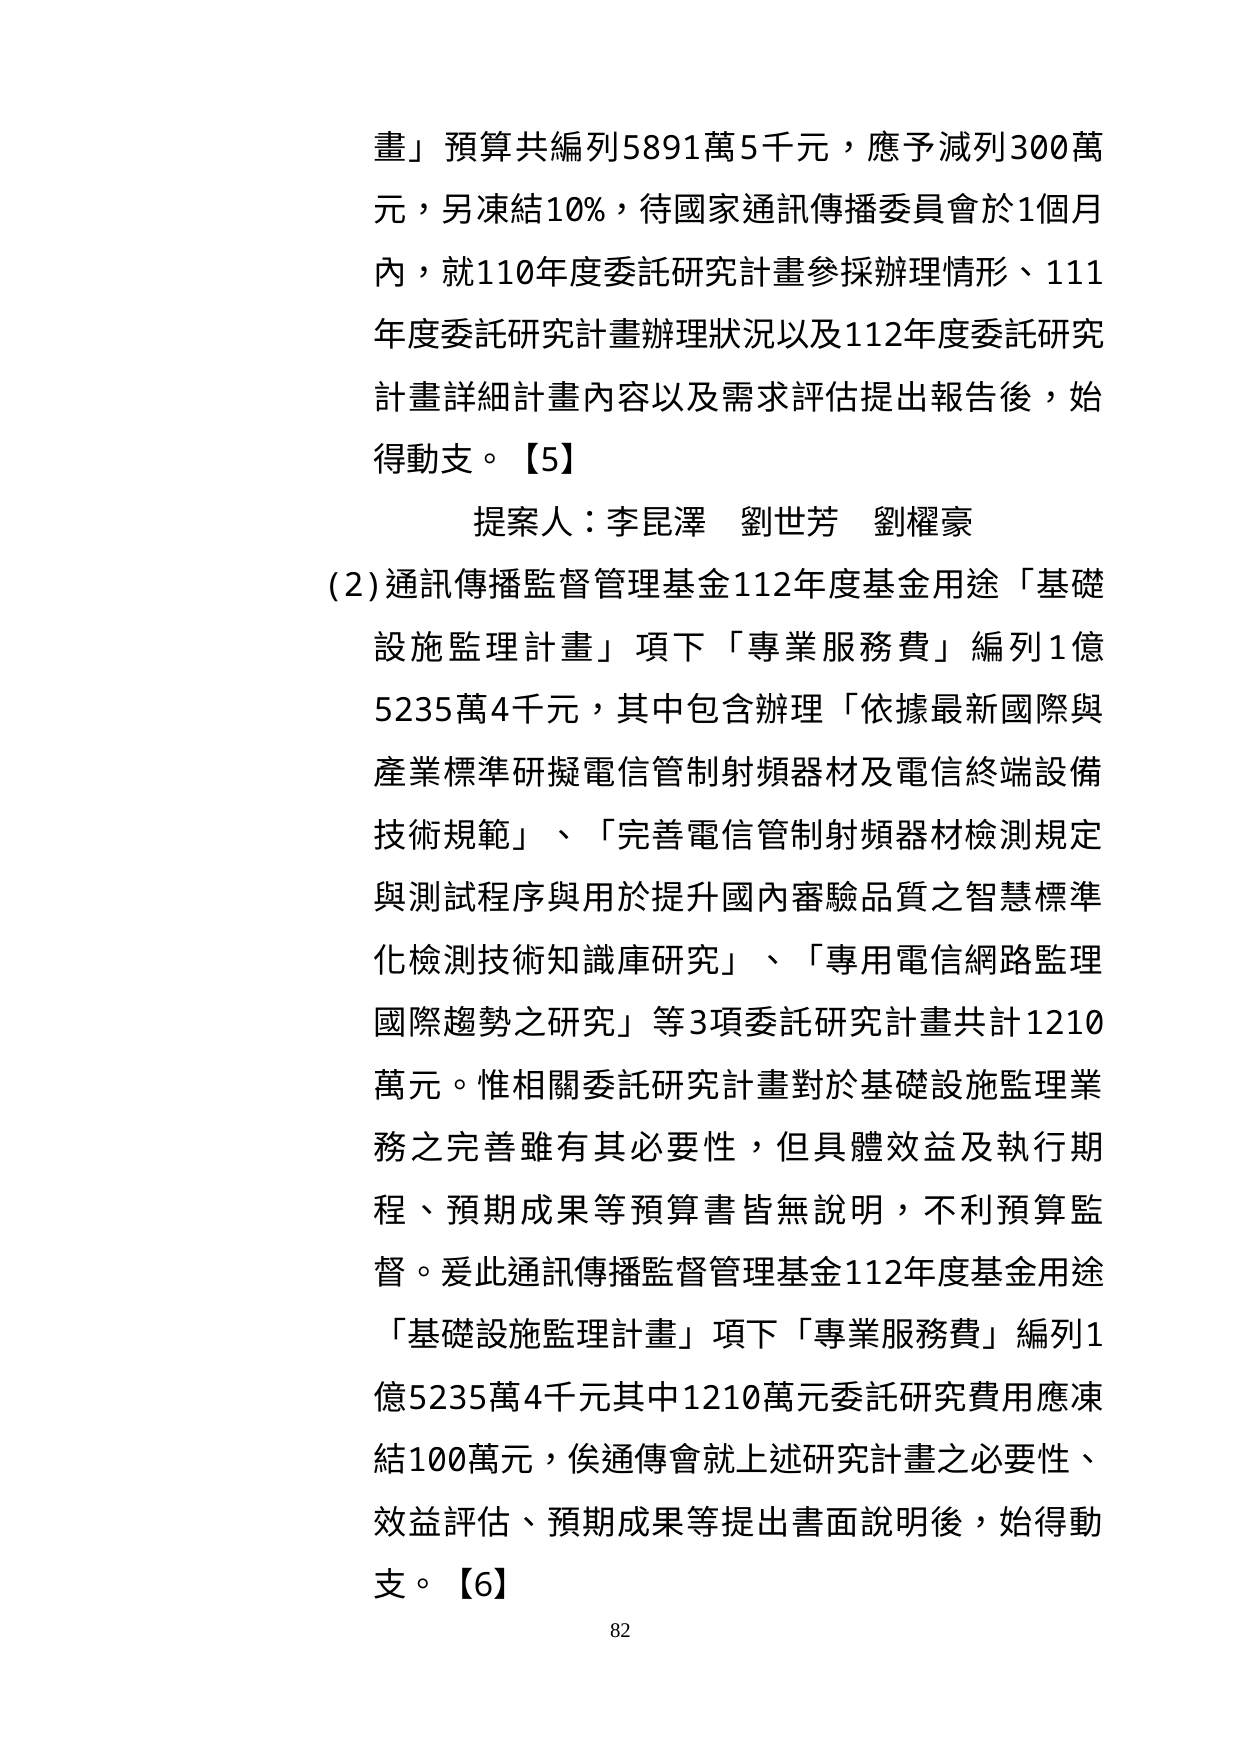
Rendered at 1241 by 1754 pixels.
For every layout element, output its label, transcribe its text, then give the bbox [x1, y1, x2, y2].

text 提案人：李昆澤 劉世芳 劉櫂豪 [473, 478, 1117, 541]
subtitle (2)通訊傳播監督管理基金112年度基金用途「基礎設施監理計畫」項下「專業服務費」編列1億5235萬4千元，其中包含辦理「依據最新國際與產業標準研擬電信管制射頻器材及電信終端設備技術規範」、「完善電信管制射頻器材檢測規定與測試程序與用於提升國內審驗品質之智慧標準化檢測技術知識庫研究」、「專用電信網路監理國際趨勢之研究」等3項委託研究計畫共計1210萬元。惟相關委託研究計畫對於基礎設施監理業務之完善雖有其必要性，但具體效益及執行期程、預期成果等預算書皆無說明，不利預算監督。爰此通訊傳播監督管理基金112年度基金用途「基礎設施監理計畫」項下「專業服務費」編列1億5235萬4千元其中1210萬元委託研究費用應凍結100萬元，俟通傳會就上述研究計畫之必要性、效益評估、預期成果等提出書面說明後，始得動支。【6】 [323, 541, 1104, 1603]
subtitle 畫」預算共編列5891萬5千元，應予減列300萬元，另凍結10%，待國家通訊傳播委員會於1個月內，就110年度委託研究計畫參採辦理情形、111年度委託研究計畫辦理狀況以及112年度委託研究計畫詳細計畫內容以及需求評估提出報告後，始得動支。【5】 [323, 103, 1104, 478]
